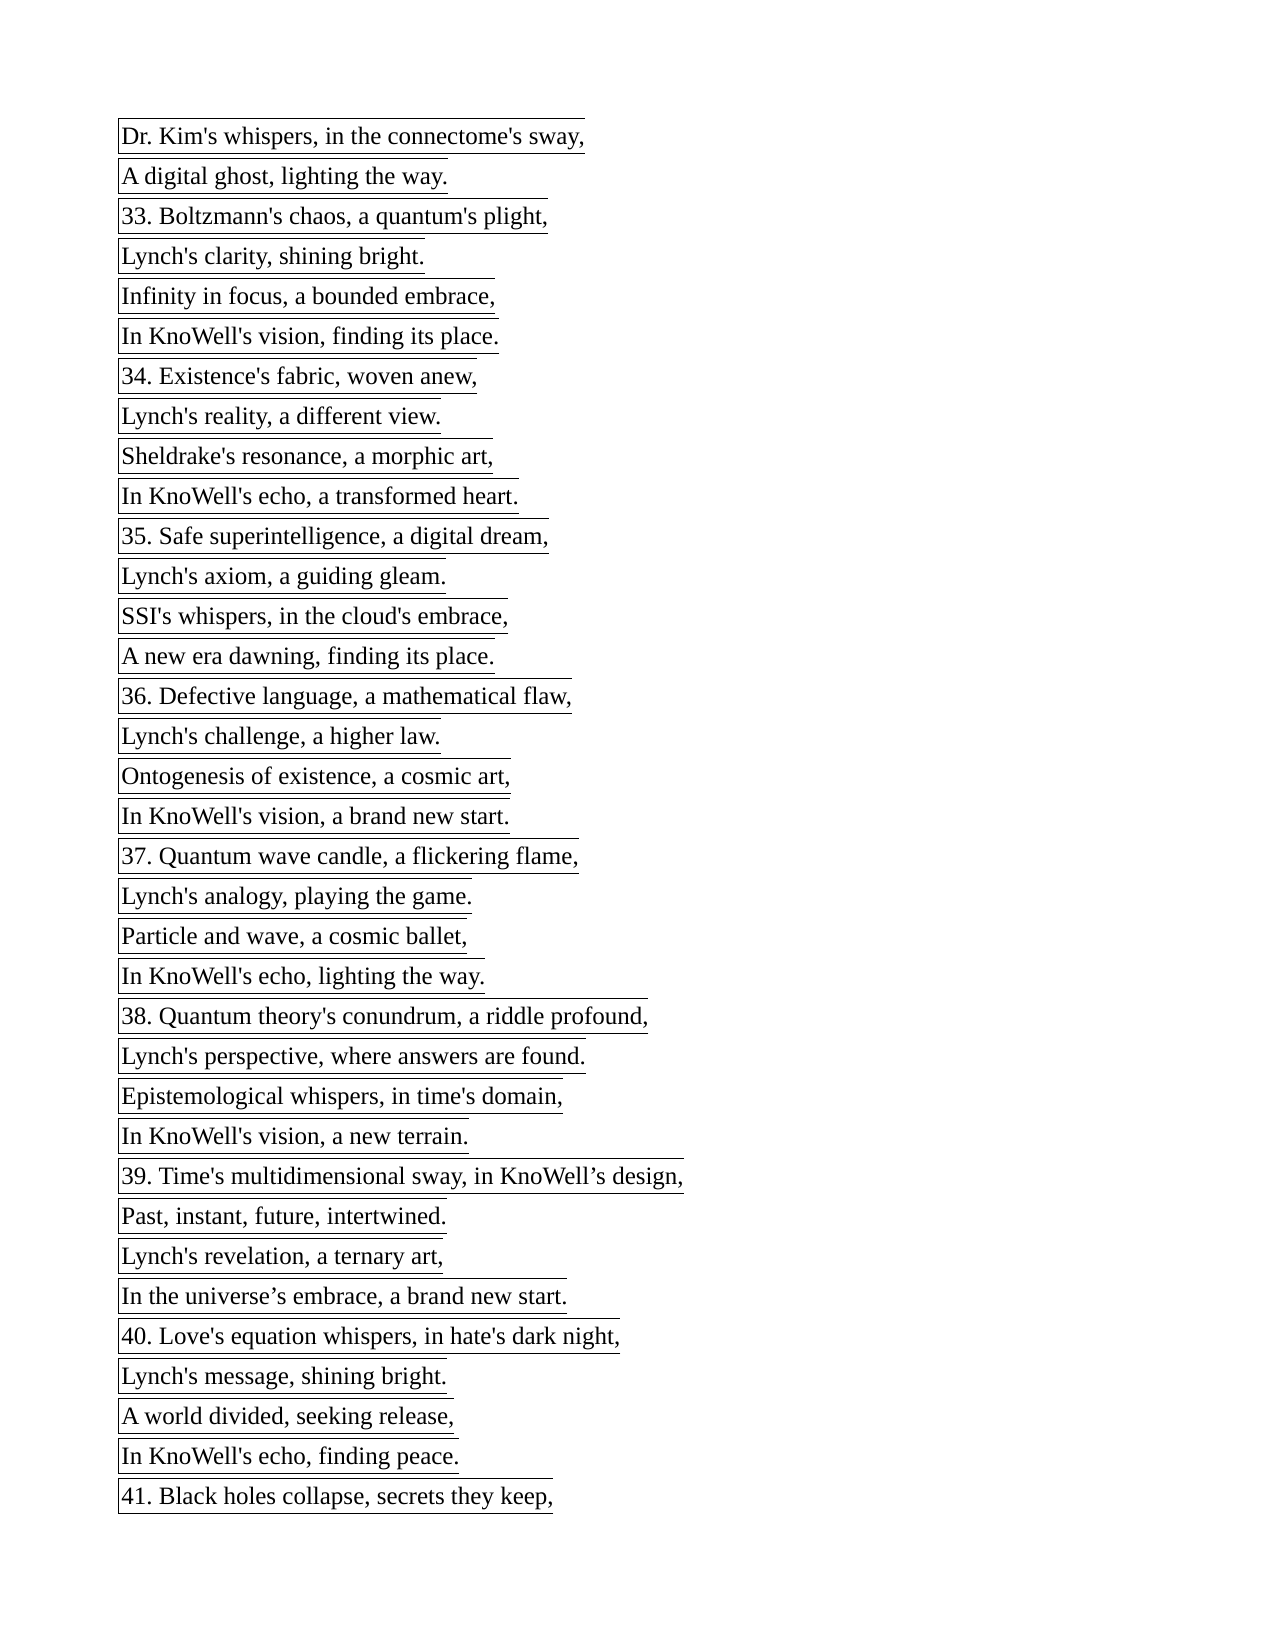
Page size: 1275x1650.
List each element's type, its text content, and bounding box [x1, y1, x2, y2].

text Dr. Kim's whispers, in the connectome's sway, A digital ghost, lighting the way. 33. Boltzmann's chaos, a quantum's plight, Lynch's clarity, shining bright. Infinity in focus, a bounded embrace, In KnoWell's vision, finding its place. 34. Existence's fabric, woven anew, Lynch's reality, a different view. Sheldrake's resonance, a morphic art, In KnoWell's echo, a transformed heart. 35. Safe superintelligence, a digital dream, Lynch's axiom, a guiding gleam. SSI's whispers, in the cloud's embrace, A new era dawning, finding its place. 36. Defective language, a mathematical flaw, Lynch's challenge, a higher law. Ontogenesis of existence, a cosmic art, In KnoWell's vision, a brand new start. 37. Quantum wave candle, a flickering flame, Lynch's analogy, playing the game. Particle and wave, a cosmic ballet, In KnoWell's echo, lighting the way. 38. Quantum theory's conundrum, a riddle profound, Lynch's perspective, where answers are found. Epistemological whispers, in time's domain, In KnoWell's vision, a new terrain. 39. Time's multidimensional sway, in KnoWell’s design, Past, instant, future, intertwined. Lynch's revelation, a ternary art, In the universe’s embrace, a brand new start. 40. Love's equation whispers, in hate's dark night, Lynch's message, shining bright. A world divided, seeking release, In KnoWell's echo, finding peace. 41. Black holes collapse, secrets they keep, [118, 118, 1157, 1513]
